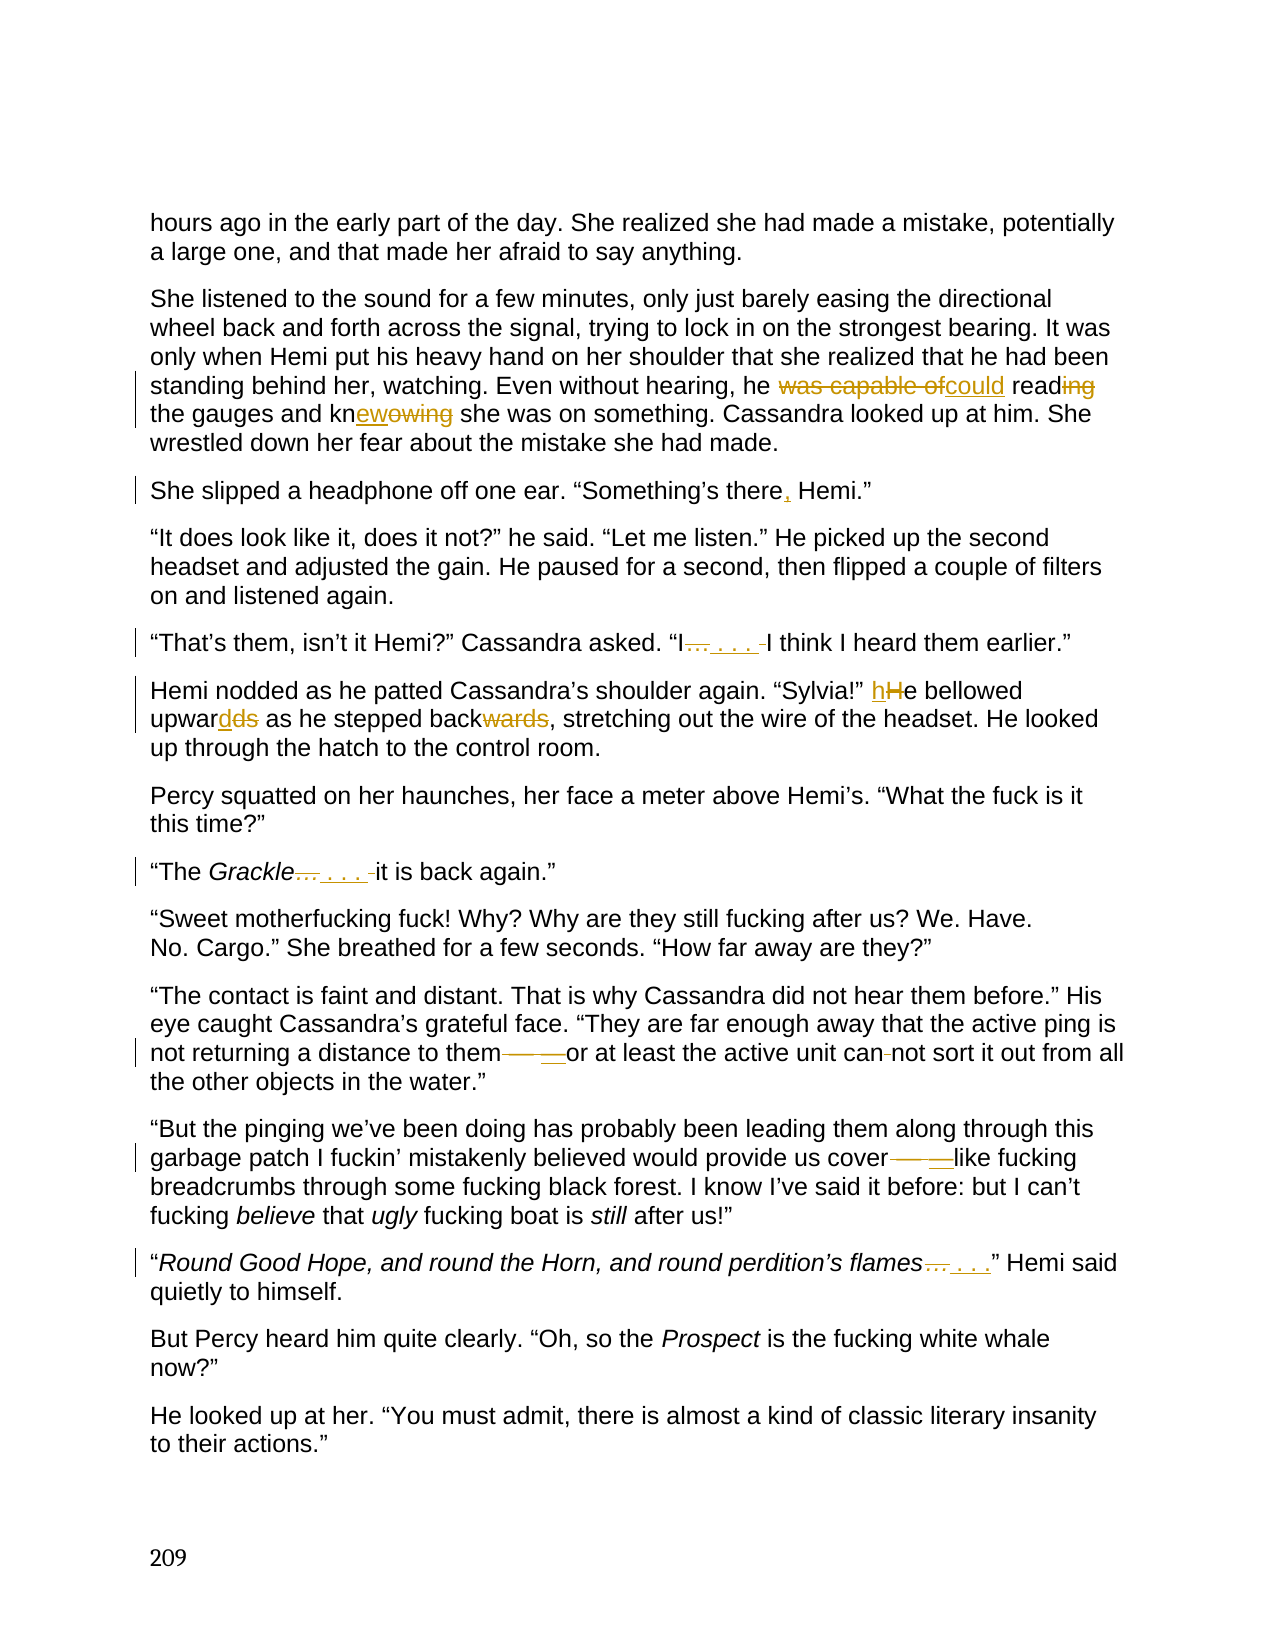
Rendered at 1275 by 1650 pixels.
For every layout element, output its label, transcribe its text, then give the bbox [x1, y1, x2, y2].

text “But the pinging we’ve been doing has probably been leading them along through this garbage patch I fuckin’ mistakenly believed would provide us cover—like fucking breadcrumbs through some fucking black forest. I know I’ve said it before: but I can’t fucking believe that ugly fucking boat is still after us!” [150, 1114, 1125, 1229]
text She slipped a headphone off one ear. “Something’s there, Hemi.” [150, 476, 1125, 504]
text “The Grackle . . . it is back again.” [150, 857, 1125, 886]
text He looked up at her. “You must admit, there is almost a kind of classic literary insanity to their actions.” [150, 1401, 1125, 1458]
text She listened to the sound for a few minutes, only just barely easing the directional wheel back and forth across the signal, trying to lock in on the strongest bearing. It was only when Hemi put his heavy hand on her shoulder that she realized that he had been standing behind her, watching. Even without hearing, he could read the gauges and knew she was on something. Cassandra looked up at him. She wrestled down her fear about the mistake she had made. [150, 284, 1125, 457]
text “Round Good Hope, and round the Horn, and round perdition’s flames . . .” Hemi said quietly to himself. [150, 1248, 1125, 1306]
text Percy squatted on her haunches, her face a meter above Hemi’s. “What the fuck is it this time?” [150, 781, 1125, 838]
text “That’s them, isn’t it Hemi?” Cassandra asked. “I . . . I think I heard them earlier.” [150, 628, 1125, 657]
text “It does look like it, does it not?” he said. “Let me listen.” He picked up the second headset and adjusted the gain. He paused for a second, then flipped a couple of filters on and listened again. [150, 523, 1125, 609]
text “Sweet motherfucking fuck! Why? Why are they still fucking after us? We. Have. No. Cargo.” She breathed for a few seconds. “How far away are they?” [150, 904, 1125, 962]
text hours ago in the early part of the day. She realized she had made a mistake, potentially a large one, and that made her afraid to say anything. [150, 208, 1125, 266]
text Hemi nodded as he patted Cassandra’s shoulder again. “Sylvia!” he bellowed upward as he stepped back, stretching out the wire of the headset. He looked up through the hatch to the control room. [150, 676, 1125, 762]
text But Percy heard him quite clearly. “Oh, so the Prospect is the fucking white whale now?” [150, 1324, 1125, 1382]
text “The contact is faint and distant. That is why Cassandra did not hear them before.” His eye caught Cassandra’s grateful face. “They are far enough away that the active ping is not returning a distance to them—or at least the active unit cannot sort it out from all the other objects in the water.” [150, 981, 1125, 1096]
